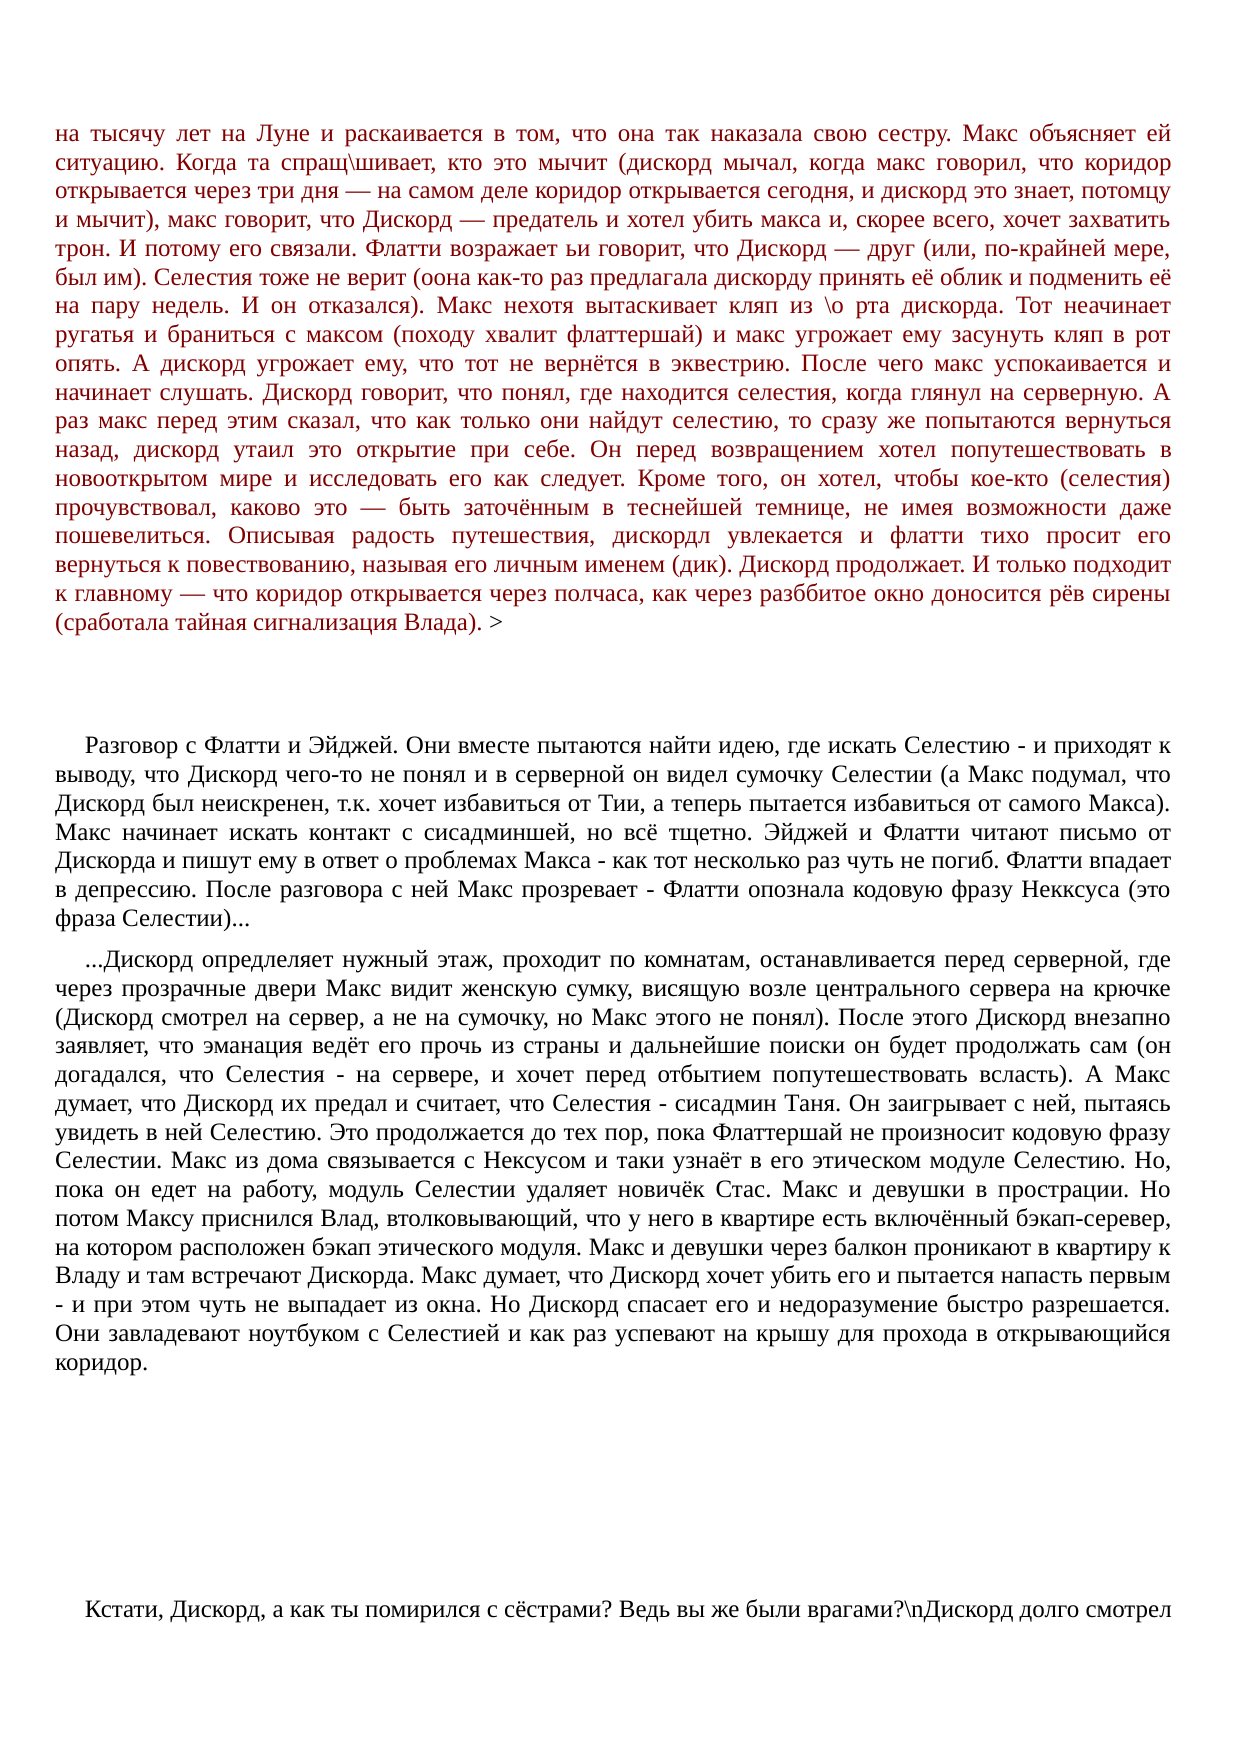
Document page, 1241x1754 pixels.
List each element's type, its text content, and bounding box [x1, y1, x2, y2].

text Кстати, Дискорд, а как ты помирился с сёстрами? Ведь вы же были врагами?\nДискорд долго смотрел [55, 1594, 1172, 1623]
text ...Дискорд опредлеляет нужный этаж, проходит по комнатам, останавливается перед серверной, где через прозрачные двери Макс видит женскую сумку, висящую возле центрального сервера на крючке (Дискорд смотрел на сервер, а не на сумочку, но Макс этого не понял). После этого Дискорд внезапно заявляет, что эманация ведёт его прочь из страны и дальнейшие поиски он будет продолжать сам (он догадался, что Селестия - на сервере, и хочет перед отбытием попутешествовать всласть). А Макс думает, что Дискорд их предал и считает, что Селестия - сисадмин Таня. Он заигрывает с ней, пытаясь увидеть в ней Селестию. Это продолжается до тех пор, пока Флаттершай не произносит кодовую фразу Селестии. Макс из дома связывается с Нексусом и таки узнаёт в его этическом модуле Селестию. Но, пока он едет на работу, модуль Селестии удаляет новичёк Стас. Макс и девушки в прострации. Но потом Максу приснился Влад, втолковывающий, что у него в квартире есть включённый бэкап-серевер, на котором расположен бэкап этического модуля. Макс и девушки через балкон проникают в квартиру к Владу и там встречают Дискорда. Макс думает, что Дискорд хочет убить его и пытается напасть первым - и при этом чуть не выпадает из окна. Но Дискорд спасает его и недоразумение быстро разрешается. Они завладевают ноутбуком с Селестией и как раз успевают на крышу для прохода в открывающийся коридор. [55, 944, 1172, 1376]
text на тысячу лет на Луне и раскаивается в том, что она так наказала свою сестру. Макс объясняет ей ситуацию. Когда та спращ\шивает, кто это мычит (дискорд мычал, когда макс говорил, что коридор открывается через три дня — на самом деле коридор открывается сегодня, и дискорд это знает, потомцу и мычит), макс говорит, что Дискорд — предатель и хотел убить макса и, скорее всего, хочет захватить трон. И потому его связали. Флатти возражает ьи говорит, что Дискорд — друг (или, по-крайней мере, был им). Селестия тоже не верит (оона как-то раз предлагала дискорду принять её облик и подменить её на пару недель. И он отказался). Макс нехотя вытаскивает кляп из \о рта дискорда. Тот неачинает ругатья и браниться с максом (походу хвалит флаттершай) и макс угрожает ему засунуть кляп в рот опять. А дискорд угрожает ему, что тот не вернётся в эквестрию. После чего макс успокаивается и начинает слушать. Дискорд говорит, что понял, где находится селестия, когда глянул на серверную. А раз макс перед этим сказал, что как только они найдут селестию, то сразу же попытаются вернуться назад, дискорд утаил это открытие при себе. Он перед возвращением хотел попутешествовать в новооткрытом мире и исследовать его как следует. Кроме того, он хотел, чтобы кое-кто (селестия) прочувствовал, каково это — быть заточённым в теснейшей темнице, не имея возможности даже пошевелиться. Описывая радость путешествия, дискордл увлекается и флатти тихо просит его вернуться к повествованию, называя его личным именем (дик). Дискорд продолжает. И только подходит к главному — что коридор открывается через полчаса, как через разббитое окно доносится рёв сирены (сработала тайная сигнализация Влада). > [55, 118, 1172, 636]
text Разговор с Флатти и Эйджей. Они вместе пытаются найти идею, где искать Селестию - и приходят к выводу, что Дискорд чего-то не понял и в серверной он видел сумочку Селестии (а Макс подумал, что Дискорд был неискренен, т.к. хочет избавиться от Тии, а теперь пытается избавиться от самого Макса). Макс начинает искать контакт с сисадминшей, но всё тщетно. Эйджей и Флатти читают письмо от Дискорда и пишут ему в ответ о проблемах Макса - как тот несколько раз чуть не погиб. Флатти впадает в депрессию. После разговора с ней Макс прозревает - Флатти опознала кодовую фразу Некксуса (это фраза Селестии)... [55, 731, 1172, 932]
